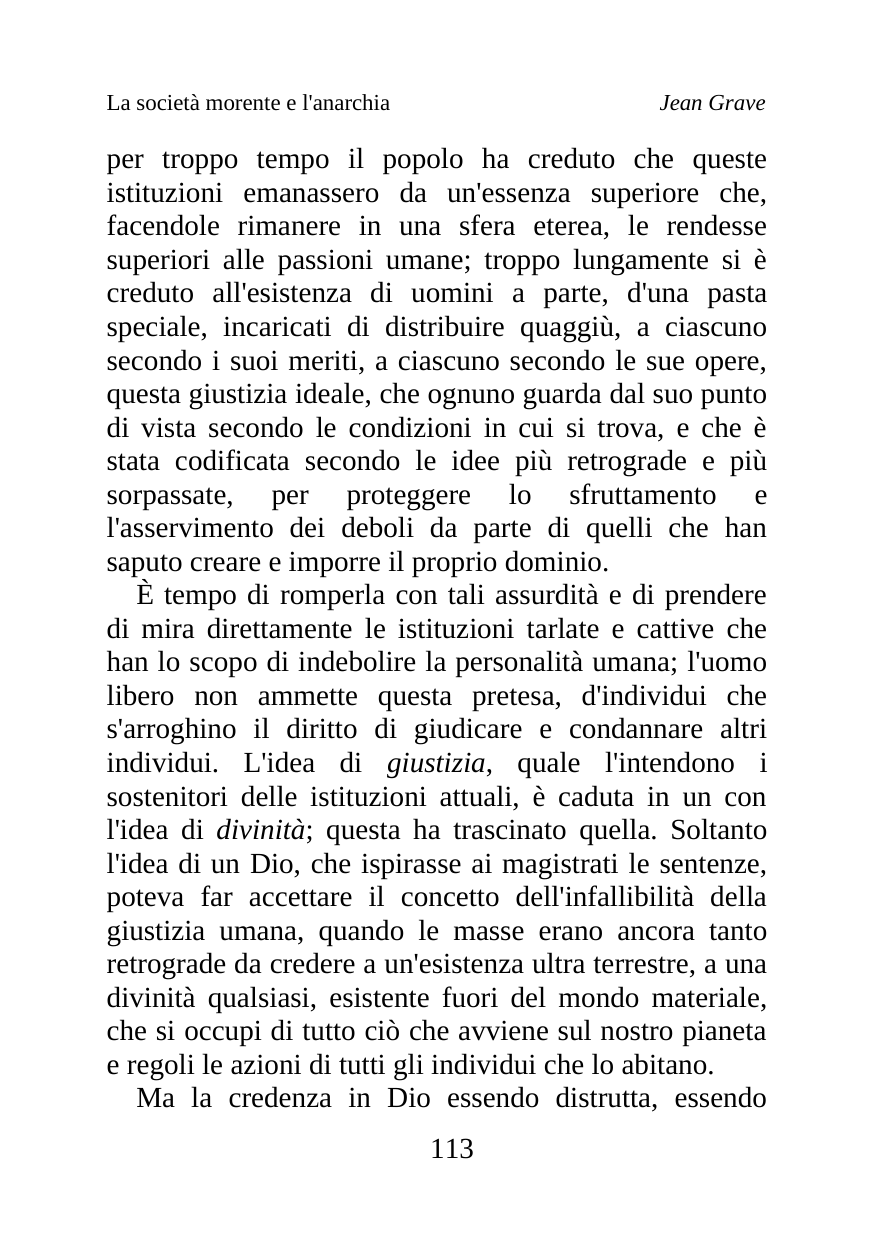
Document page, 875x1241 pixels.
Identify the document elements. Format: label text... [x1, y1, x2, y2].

text È tempo di romperla con tali assurdità e di prendere di mira direttamente le istituzioni tarlate e cattive che han lo scopo di indebolire la personalità umana; l'uomo libero non ammette questa pretesa, d'individui che s'arroghino il diritto di giudicare e condannare altri individui. L'idea di giustizia, quale l'intendono i sostenitori delle istituzioni attuali, è caduta in un con l'idea di divinità; questa ha trascinato quella. Soltanto l'idea di un Dio, che ispirasse ai magistrati le sentenze, poteva far accettare il concetto dell'infallibilità della giustizia umana, quando le masse erano ancora tanto retrograde da credere a un'esistenza ultra terrestre, a una divinità qualsiasi, esistente fuori del mondo materiale, che si occupi di tutto ciò che avviene sul nostro pianeta e regoli le azioni di tutti gli individui che lo abitano. [106, 577, 768, 1081]
text Ma la credenza in Dio essendo distrutta, essendo [106, 1081, 768, 1114]
text per troppo tempo il popolo ha creduto che queste istituzioni emanassero da un'essenza superiore che, facendole rimanere in una sfera eterea, le rendesse superiori alle passioni umane; troppo lungamente si è creduto all'esistenza di uomini a parte, d'una pasta speciale, incaricati di distribuire quaggiù, a ciascuno secondo i suoi meriti, a ciascuno secondo le sue opere, questa giustizia ideale, che ognuno guarda dal suo punto di vista secondo le condizioni in cui si trova, e che è stata codificata secondo le idee più retrograde e più sorpassate, per proteggere lo sfruttamento e l'asservimento dei deboli da parte di quelli che han saputo creare e imporre il proprio dominio. [106, 141, 768, 577]
